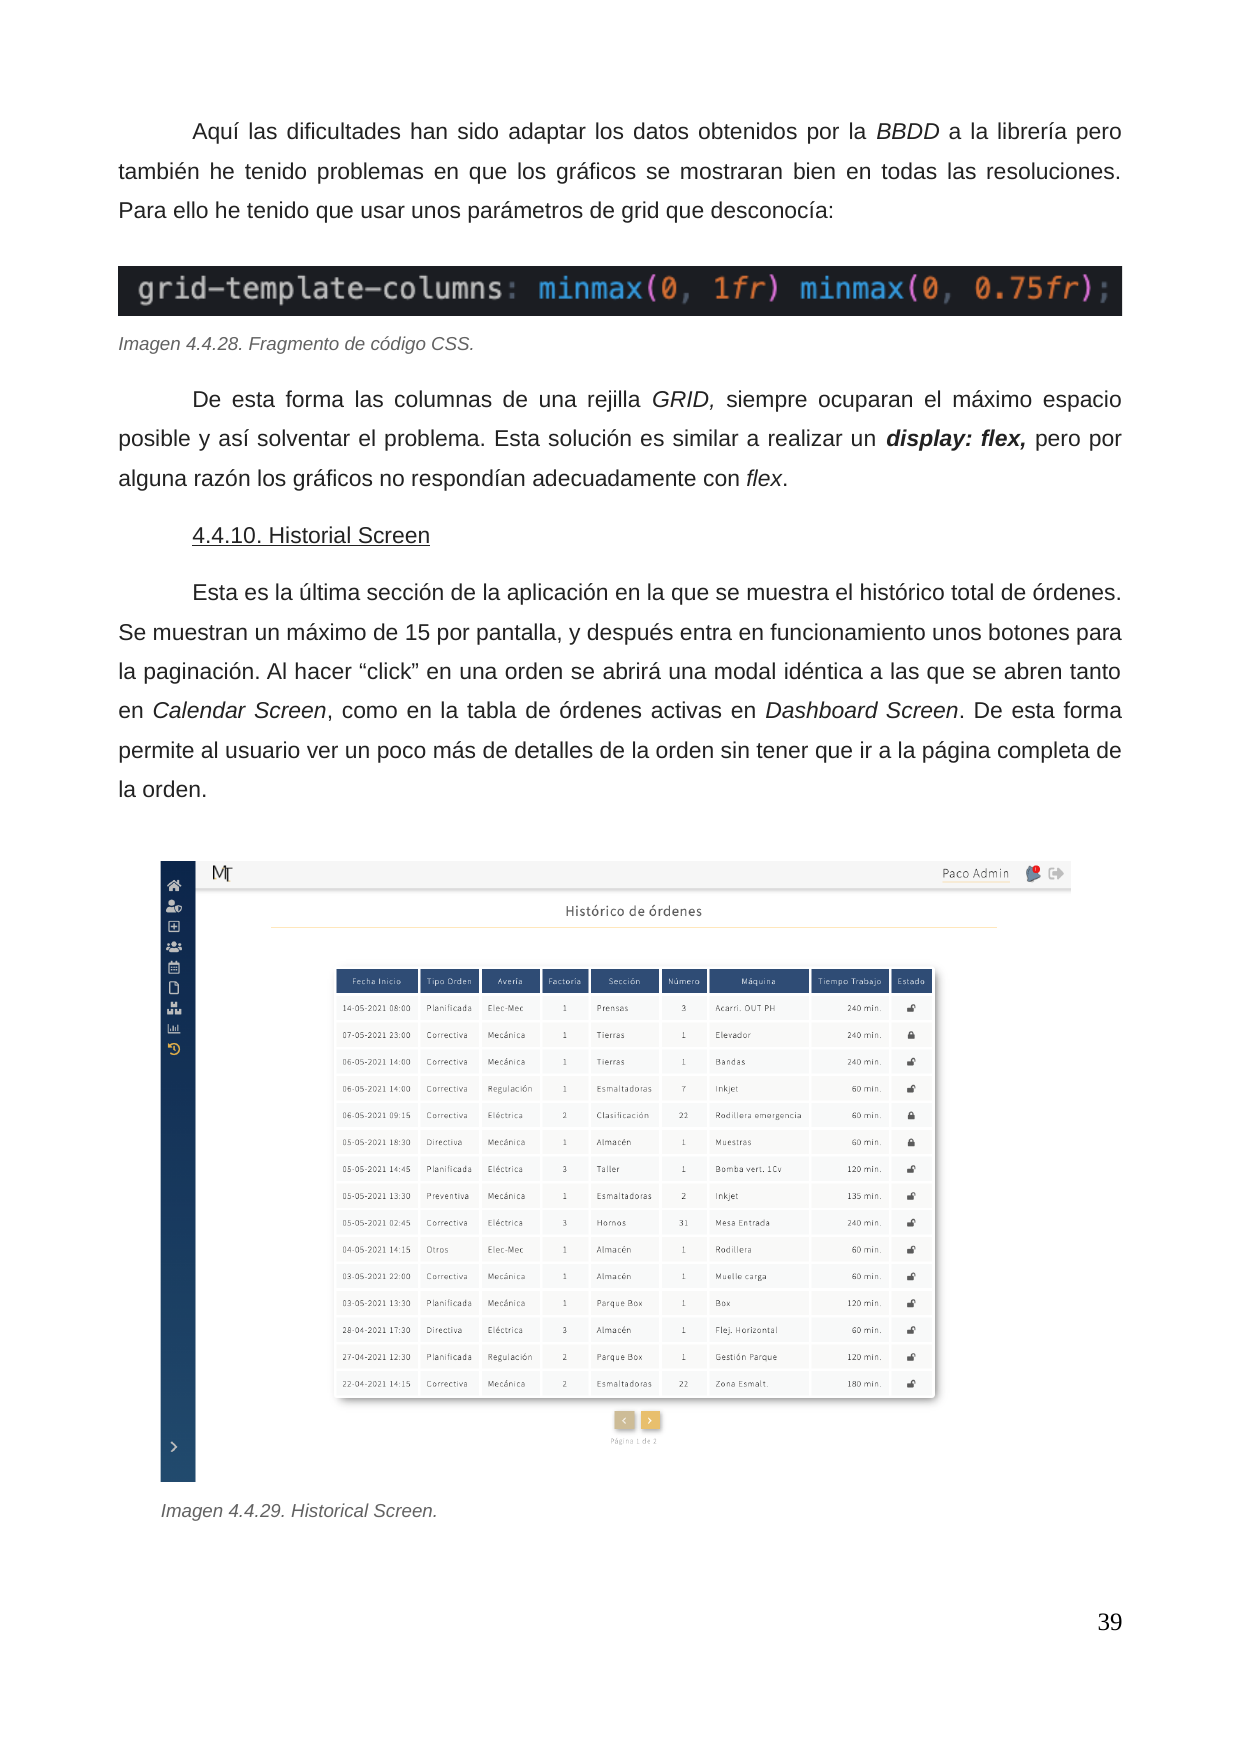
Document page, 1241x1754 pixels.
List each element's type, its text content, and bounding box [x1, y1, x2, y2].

text Imagen 4.4.28. Fragmento de código CSS. [118, 316, 1122, 355]
picture [160, 861, 1071, 1482]
picture [118, 266, 1123, 316]
text Imagen 4.4.29. Historical Screen. [161, 1482, 1071, 1521]
text Esta es la última sección de la aplicación en la que se muestra el histórico total de órdenes. Se muestran un máximo de 15 por pantalla, y después entra en funcionamiento unos botones para la paginación. Al hacer “click” en una orden se abrirá una modal idéntica a las que se abren tanto en Calendar Screen, como en la tabla de órdenes activas en Dashboard Screen. De esta forma permite al usuario ver un poco más de detalles de la orden sin tener que ir a la página completa de la orden. [118, 579, 1122, 803]
text 4.4.10. Historial Screen [118, 522, 1122, 548]
text [118, 254, 1122, 266]
text De esta forma las columnas de una rejilla GRID, siempre ocuparan el máximo espacio posible y así solventar el problema. Esta solución es similar a realizar un display: flex, pero por alguna razón los gráficos no respondían adecuadamente con flex. [118, 355, 1122, 491]
text Aquí las dificultades han sido adaptar los datos obtenidos por la BBDD a la librería pero también he tenido problemas en que los gráficos se mostraran bien en todas las resoluciones. Para ello he tenido que usar unos parámetros de grid que desconocía: [118, 118, 1122, 223]
